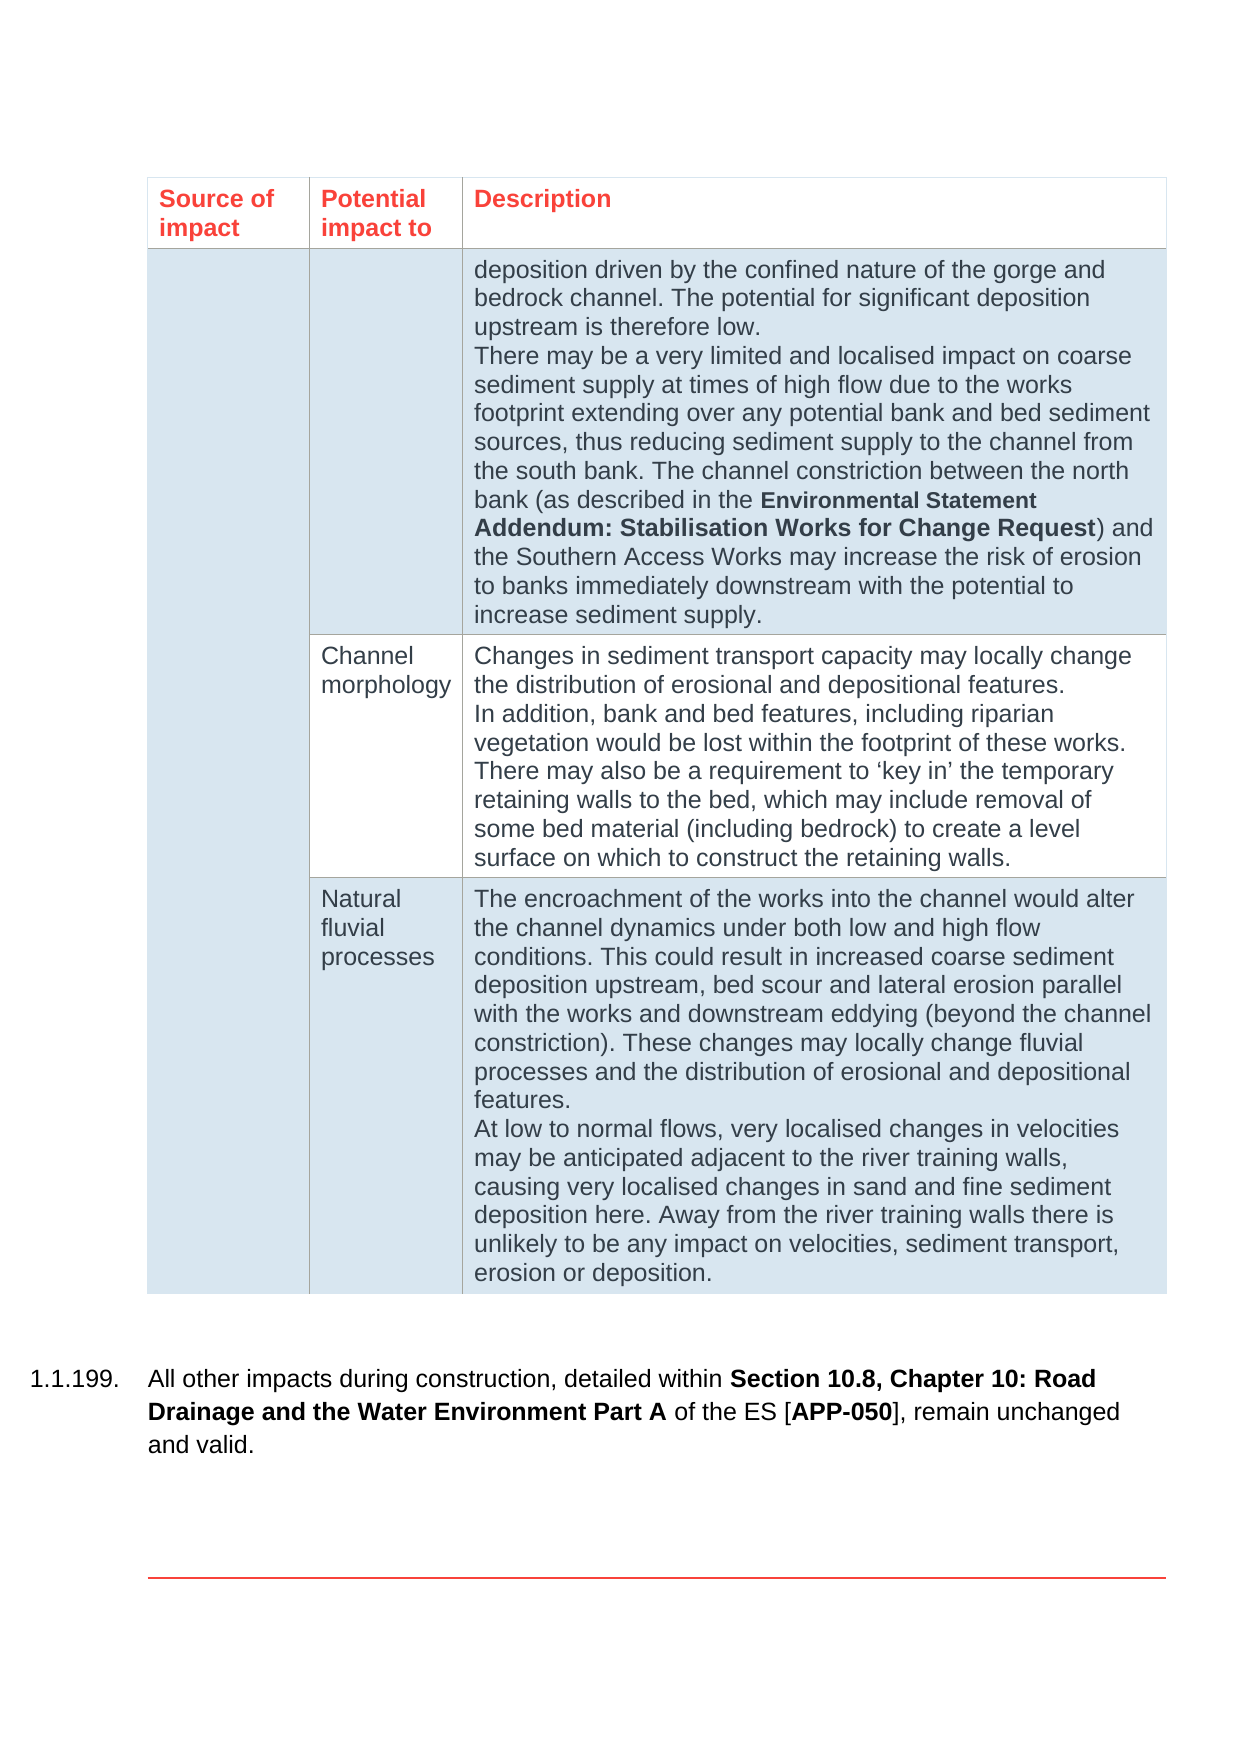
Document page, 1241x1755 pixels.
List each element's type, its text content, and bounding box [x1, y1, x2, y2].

list All other impacts during construction, detailed within Section 10.8, Chapter 10: Road Drainage and the Water Environment Part A of the ES [APP-050], remain unchanged and valid. [29, 1364, 1166, 1459]
table_cell Natural fluvial processes [310, 878, 462, 1293]
table_cell deposition driven by the confined nature of the gorge and bedrock channel. The potential for significant deposition upstream is therefore low. There may be a very limited and localised impact on coarse sediment supply at times of high flow due to the works footprint extending over any potential bank and bed sediment sources, thus reducing sediment supply to the channel from the south bank. The channel constriction between the north bank (as described in the Environmental Statement Addendum: Stabilisation Works for Change Request) and the Southern Access Works may increase the risk of erosion to banks immediately downstream with the potential to increase sediment supply. [463, 249, 1166, 634]
table_header Potential impact to [310, 178, 462, 248]
table_cell [310, 249, 462, 634]
table_header Source of impact [148, 178, 309, 248]
table_cell Changes in sediment transport capacity may locally change the distribution of erosional and depositional features. In addition, bank and bed features, including riparian vegetation would be lost within the footprint of these works. There may also be a requirement to ‘key in’ the temporary retaining walls to the bed, which may include removal of some bed material (including bedrock) to create a level surface on which to construct the retaining walls. [463, 635, 1166, 877]
table_cell [148, 249, 309, 1293]
table_cell Channel morphology [310, 635, 462, 877]
table_cell The encroachment of the works into the channel would alter the channel dynamics under both low and high flow conditions. This could result in increased coarse sediment deposition upstream, bed scour and lateral erosion parallel with the works and downstream eddying (beyond the channel constriction). These changes may locally change fluvial processes and the distribution of erosional and depositional features. At low to normal flows, very localised changes in velocities may be anticipated adjacent to the river training walls, causing very localised changes in sand and fine sediment deposition here. Away from the river training walls there is unlikely to be any impact on velocities, sediment transport, erosion or deposition. [463, 878, 1166, 1293]
table_header Description [463, 178, 1166, 248]
